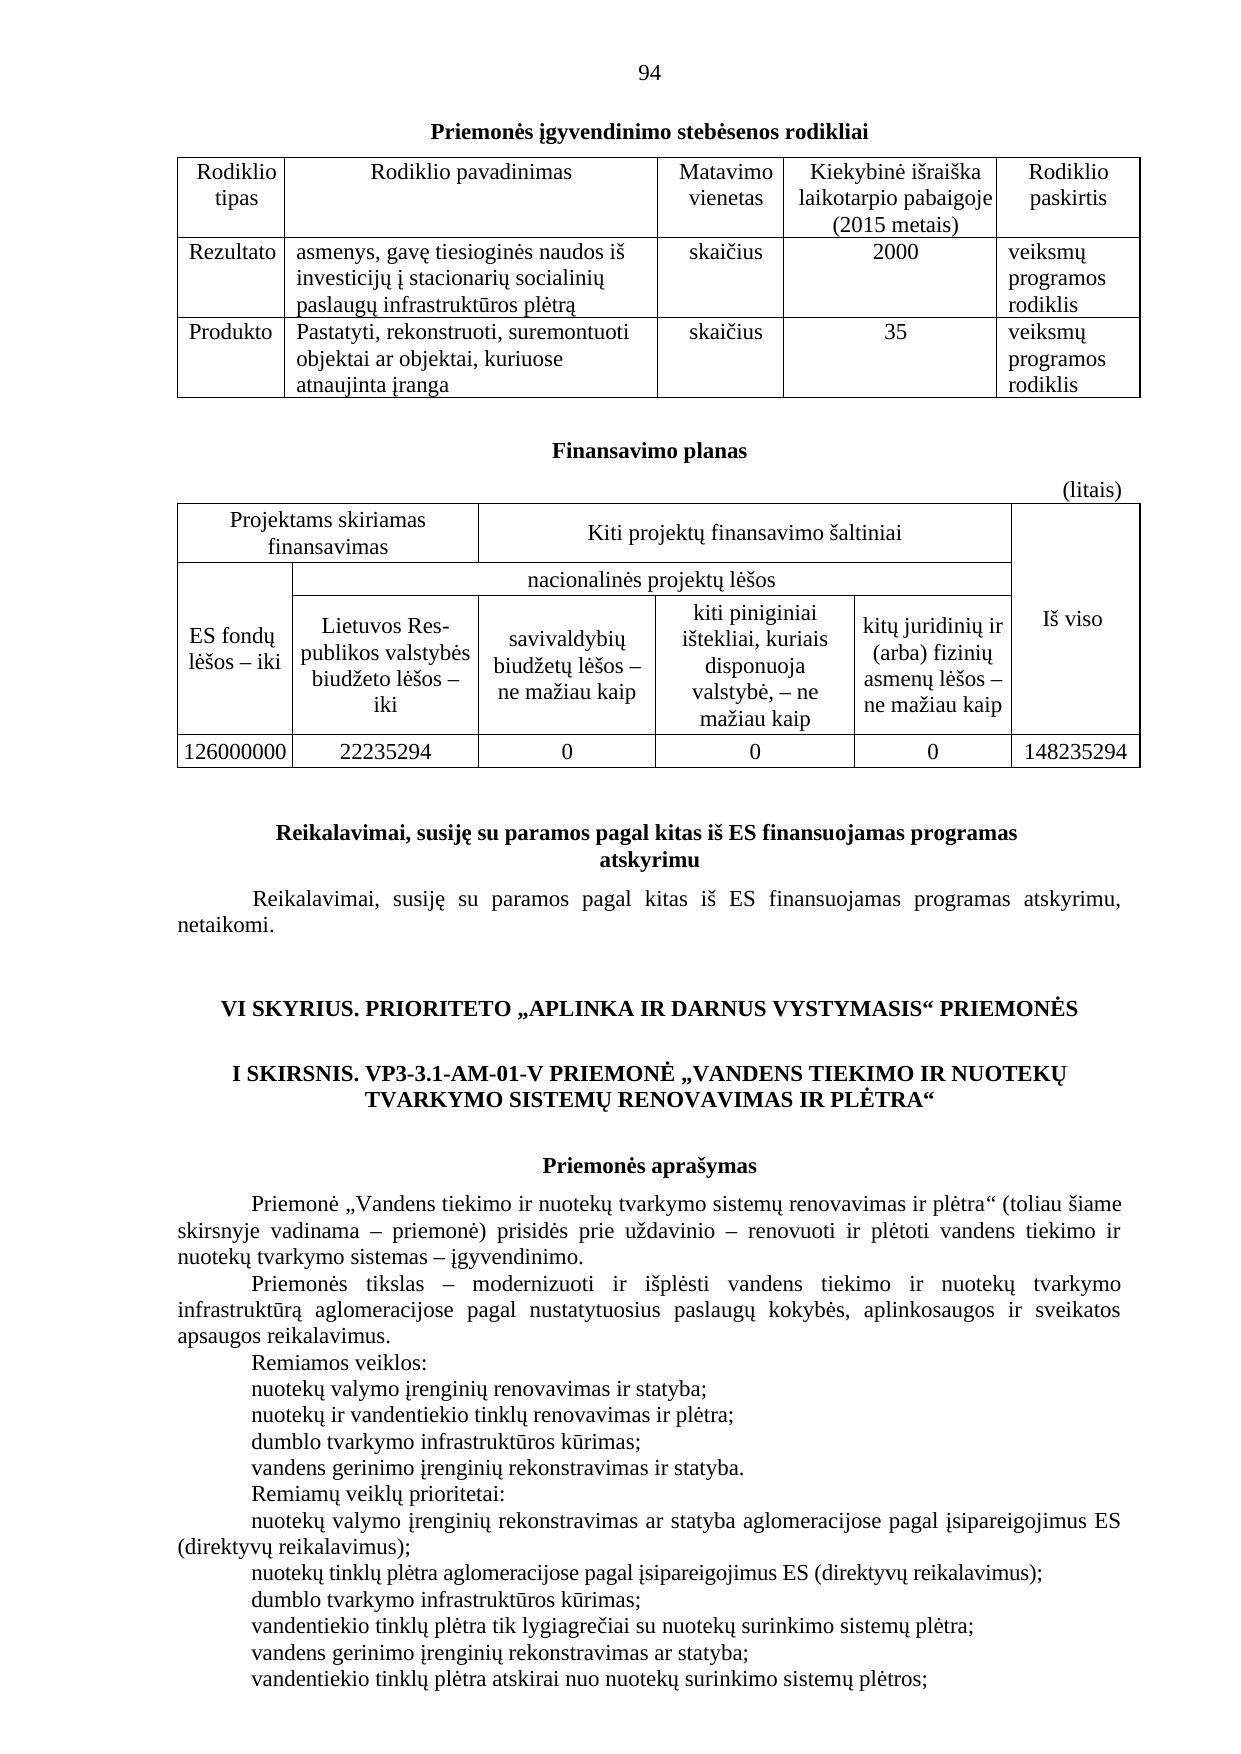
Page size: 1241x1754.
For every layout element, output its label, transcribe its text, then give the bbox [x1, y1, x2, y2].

text (litais) [177, 476, 1122, 502]
table_header Rodiklio pavadinimas [285, 158, 657, 237]
table_cell 0 [656, 735, 854, 767]
text nuotekų valymo įrenginių rekonstravimas ar statyba aglomeracijose pagal įsipareigojimus ES (direktyvų reikalavimus); [177, 1507, 1122, 1559]
table_header Kiti projektų finansavimo šaltiniai [479, 504, 1011, 562]
table_cell ES fondų lėšos – iki [178, 563, 292, 734]
text vandentiekio tinklų plėtra atskirai nuo nuotekų surinkimo sistemų plėtros; [177, 1665, 1122, 1691]
table_cell 35 [784, 318, 996, 397]
table_cell nacionalinės projektų lėšos [293, 563, 1011, 595]
text nuotekų ir vandentiekio tinklų renovavimas ir plėtra; [177, 1401, 1122, 1428]
text dumblo tvarkymo infrastruktūros kūrimas; [177, 1586, 1122, 1612]
subtitle I SKIRSNIS. VP3-3.1-AM-01-V PRIEMONĖ „VANDENS TIEKIMO IR NUOTEKŲ TVARKYMO SISTEMŲ RENOVAVIMAS IR PLĖTRA“ [177, 1060, 1122, 1113]
text Priemonės įgyvendinimo stebėsenos rodikliai [177, 118, 1122, 144]
table_cell skaičius [658, 238, 783, 317]
table_header Rodiklio paskirtis [997, 158, 1139, 237]
table_cell Rezultato [178, 238, 284, 317]
table_cell veiksmų programos rodiklis [997, 238, 1139, 317]
table_cell 2000 [784, 238, 996, 317]
table_header Kiekybinė išraiška laikotarpio pabaigoje (2015 metais) [784, 158, 996, 237]
table_cell Produkto [178, 318, 284, 397]
text dumblo tvarkymo infrastruktūros kūrimas; [177, 1428, 1122, 1454]
table_cell skaičius [658, 318, 783, 397]
text Priemonės aprašymas [177, 1152, 1122, 1178]
text Priemonė „Vandens tiekimo ir nuotekų tvarkymo sistemų renovavimas ir plėtra“ (toliau šiame skirsnyje vadinama – priemonė) prisidės prie uždavinio – renovuoti ir plėtoti vandens tiekimo ir nuotekų tvarkymo sistemas – įgyvendinimo. [177, 1191, 1122, 1269]
table_cell 0 [479, 735, 655, 767]
table_cell 0 [855, 735, 1011, 767]
text vandentiekio tinklų plėtra tik lygiagrečiai su nuotekų surinkimo sistemų plėtra; [177, 1612, 1122, 1638]
text Reikalavimai, susiję su paramos pagal kitas iš ES finansuojamas programas atskyrimu [177, 819, 1122, 872]
table_header Iš viso [1012, 504, 1139, 734]
table_cell savivaldybių biudžetų lėšos – ne mažiau kaip [479, 596, 655, 734]
text Priemonės tikslas – modernizuoti ir išplėsti vandens tiekimo ir nuotekų tvarkymo infrastruktūrą aglomeracijose pagal nustatytuosius paslaugų kokybės, aplinkosaugos ir sveikatos apsaugos reikalavimus. [177, 1269, 1122, 1349]
text Reikalavimai, susiję su paramos pagal kitas iš ES finansuojamas programas atskyrimu, netaikomi. [177, 885, 1122, 937]
text nuotekų valymo įrenginių renovavimas ir statyba; [177, 1375, 1122, 1401]
table_header Rodiklio tipas [178, 158, 284, 237]
subtitle vi SKYRIUS. PRIORITETO „APLINKA IR DARNUS VYSTYMASIS“ PRIEMONĖS [177, 995, 1122, 1021]
text Remiamų veiklų prioritetai: [177, 1480, 1122, 1507]
table_cell 22235294 [293, 735, 478, 767]
table_cell asmenys, gavę tiesioginės naudos iš investicijų į stacionarių socialinių paslaugų infrastruktūros plėtrą [285, 238, 657, 317]
table_header Projektams skiriamas finansavimas [178, 504, 478, 562]
text vandens gerinimo įrenginių rekonstravimas ir statyba. [177, 1454, 1122, 1480]
table_cell kitų juridinių ir (arba) fizinių asmenų lėšos – ne mažiau kaip [855, 596, 1011, 734]
table_cell veiksmų programos rodiklis [997, 318, 1139, 397]
table_cell kiti piniginiai ištekliai, kuriais disponuoja valstybė, – ne mažiau kaip [656, 596, 854, 734]
table_header Matavimo vienetas [658, 158, 783, 237]
text vandens gerinimo įrenginių rekonstravimas ar statyba; [177, 1638, 1122, 1665]
table_cell 126000000 [178, 735, 292, 767]
table_cell 148235294 [1012, 735, 1139, 767]
text nuotekų tinklų plėtra aglomeracijose pagal įsipareigojimus ES (direktyvų reikalavimus); [177, 1559, 1122, 1586]
text Remiamos veiklos: [177, 1349, 1122, 1375]
table_cell Lietuvos Res­publikos valstybės biudžeto lėšos – iki [293, 596, 478, 734]
text Finansavimo planas [177, 437, 1122, 463]
table_cell Pastatyti, rekonstruoti, suremontuoti objektai ar objektai, kuriuose atnaujinta įranga [285, 318, 657, 397]
